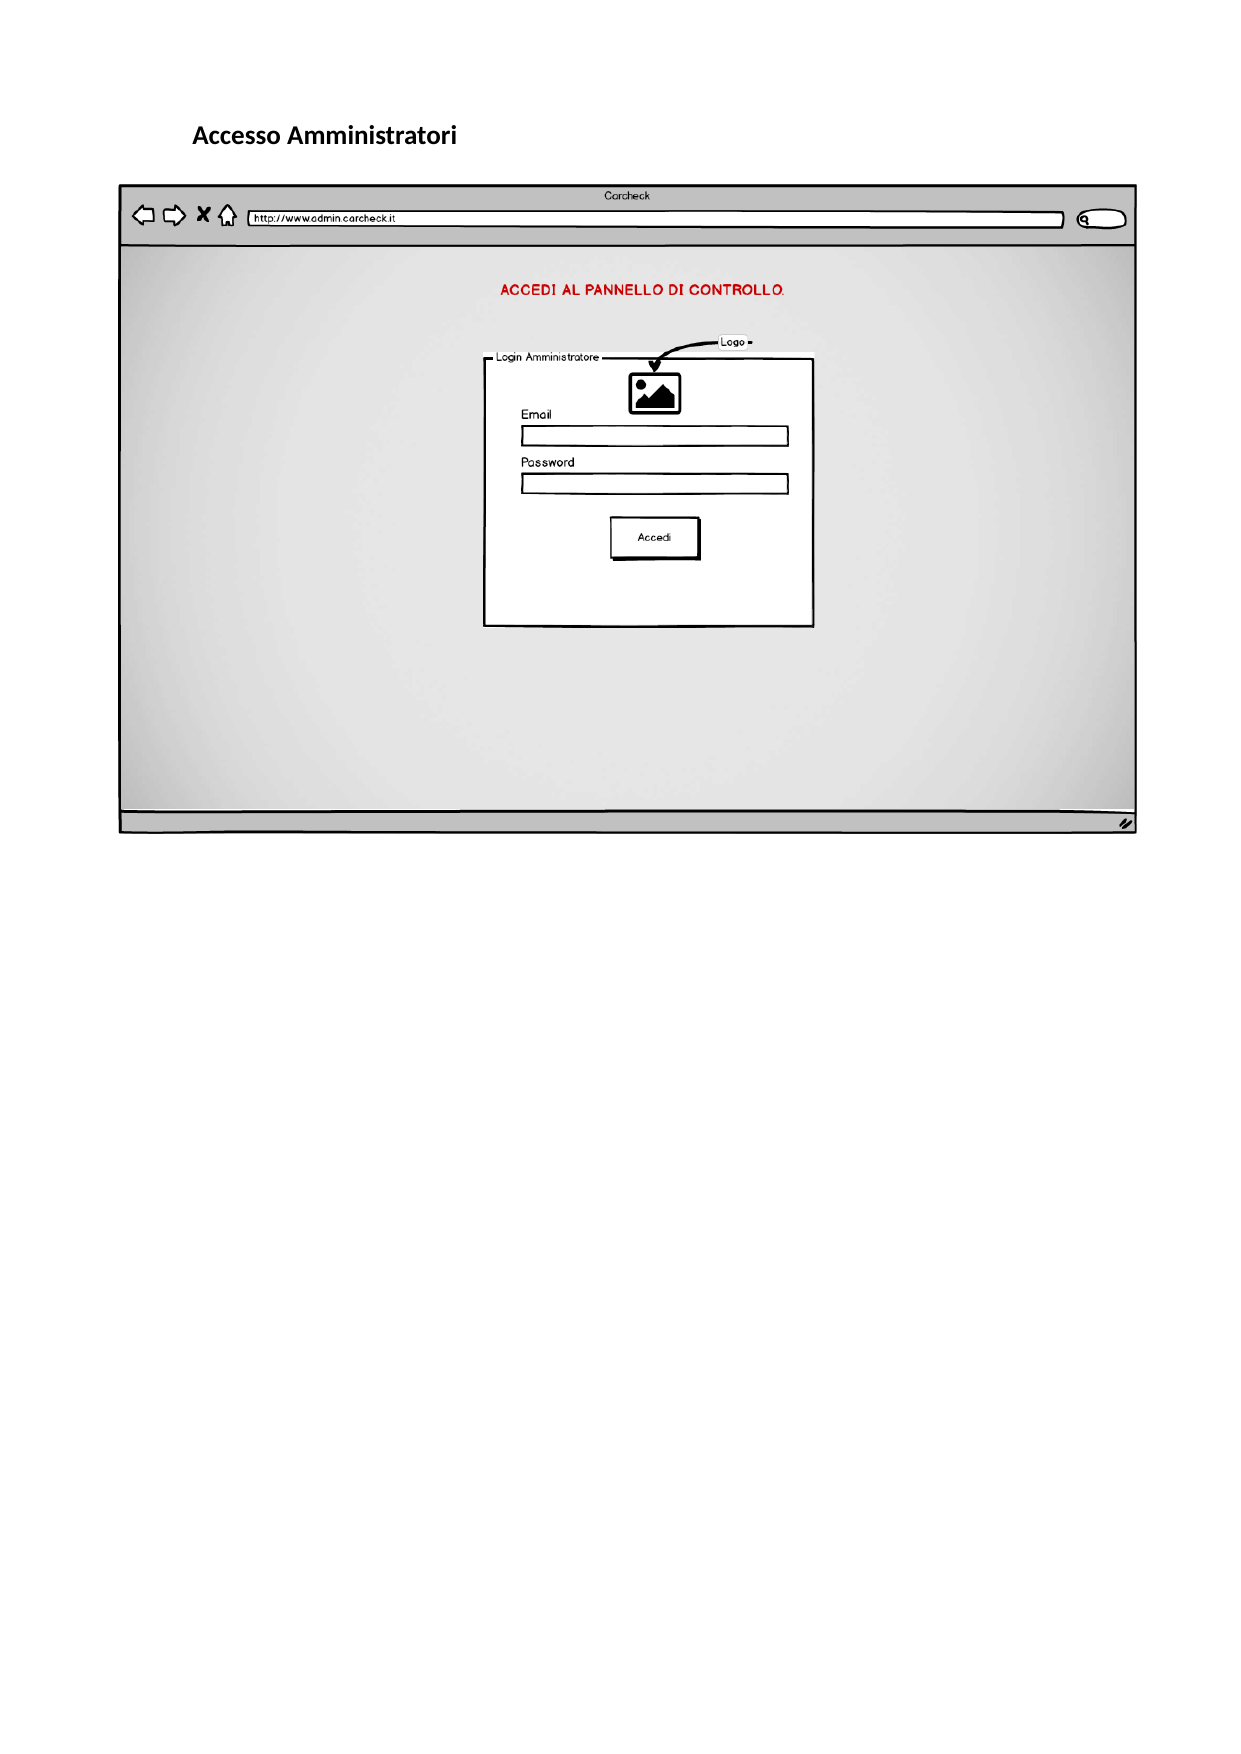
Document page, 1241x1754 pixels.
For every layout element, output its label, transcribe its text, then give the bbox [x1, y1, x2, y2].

text [118, 834, 1137, 862]
text Accesso Amministratori [118, 118, 1137, 184]
